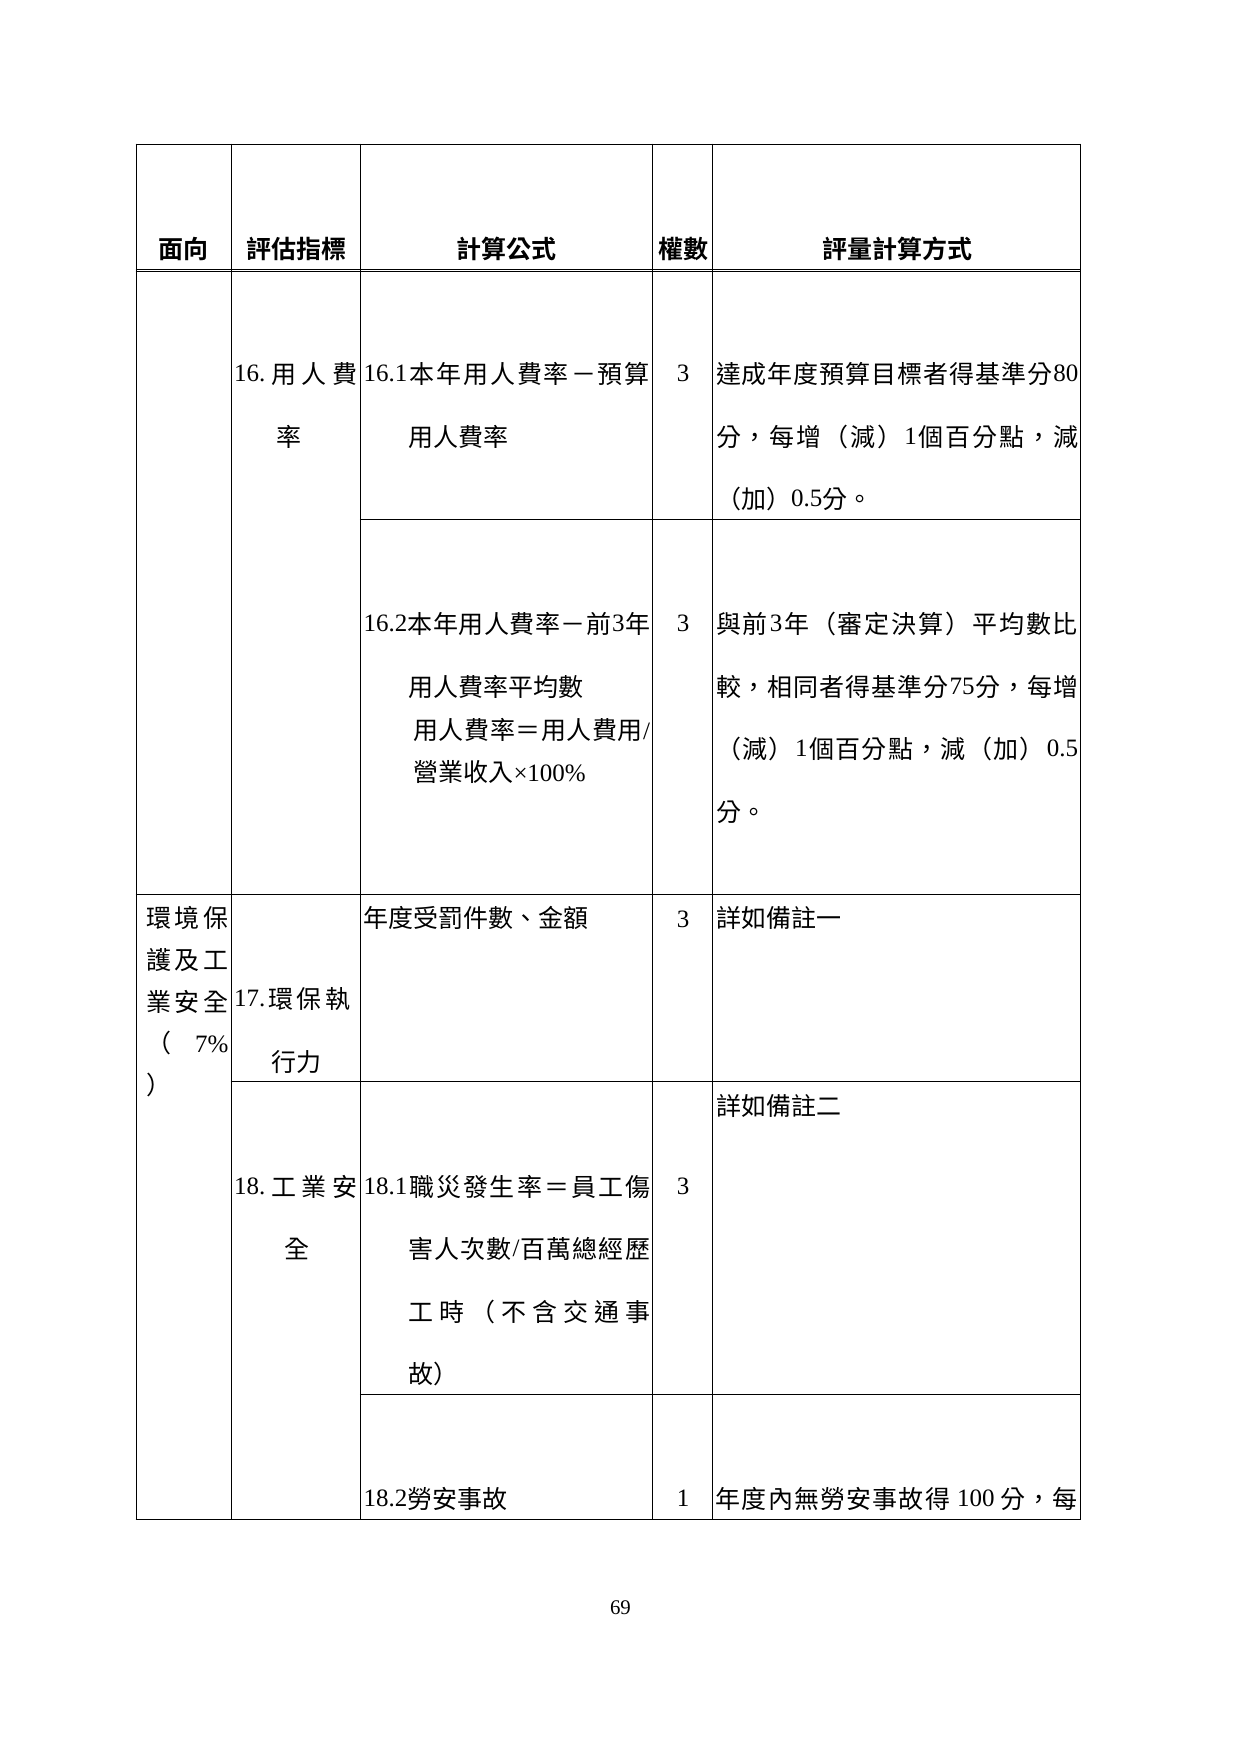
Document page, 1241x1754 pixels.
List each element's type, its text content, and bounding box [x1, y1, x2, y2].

table_cell 年度內無勞安事故得100分，每 [713, 1395, 1080, 1518]
table_header 權數 [653, 145, 712, 268]
table_cell 18.1職災發生率＝員工傷害人次數/百萬總經歷工時（不含交通事故） [361, 1082, 652, 1393]
table_header 評估指標 [232, 145, 360, 268]
table_header 評量計算方式 [713, 145, 1080, 268]
table_cell 1 [653, 1395, 712, 1518]
table_cell 年度受罰件數、金額 [361, 895, 652, 1081]
table_cell 詳如備註二 [713, 1082, 1080, 1393]
table_cell 3 [653, 520, 712, 893]
table_cell 16.1本年用人費率－預算用人費率 [361, 272, 652, 518]
table_cell 環境保護及工業安全（7%） [137, 895, 231, 1518]
table_cell 18.工業安全 [232, 1082, 360, 1518]
table_cell 詳如備註一 [713, 895, 1080, 1081]
table_header 計算公式 [361, 145, 652, 268]
table_cell 16.2本年用人費率－前3年用人費率平均數 用人費率＝用人費用/營業收入×100% [361, 520, 652, 893]
table_cell 3 [653, 1082, 712, 1393]
table_cell 18.2勞安事故 [361, 1395, 652, 1518]
table_cell 達成年度預算目標者得基準分80分，每增（減）1個百分點，減（加）0.5分。 [713, 272, 1080, 518]
table_cell 16.用人費率 [232, 272, 360, 893]
table_cell 3 [653, 895, 712, 1081]
table_cell 17.環保執行力 [232, 895, 360, 1081]
table_header 面向 [137, 145, 231, 268]
table_cell 與前3年（審定決算）平均數比較，相同者得基準分75分，每增（減）1個百分點，減（加）0.5分。 [713, 520, 1080, 893]
table_cell [137, 272, 231, 893]
table_cell 3 [653, 272, 712, 518]
